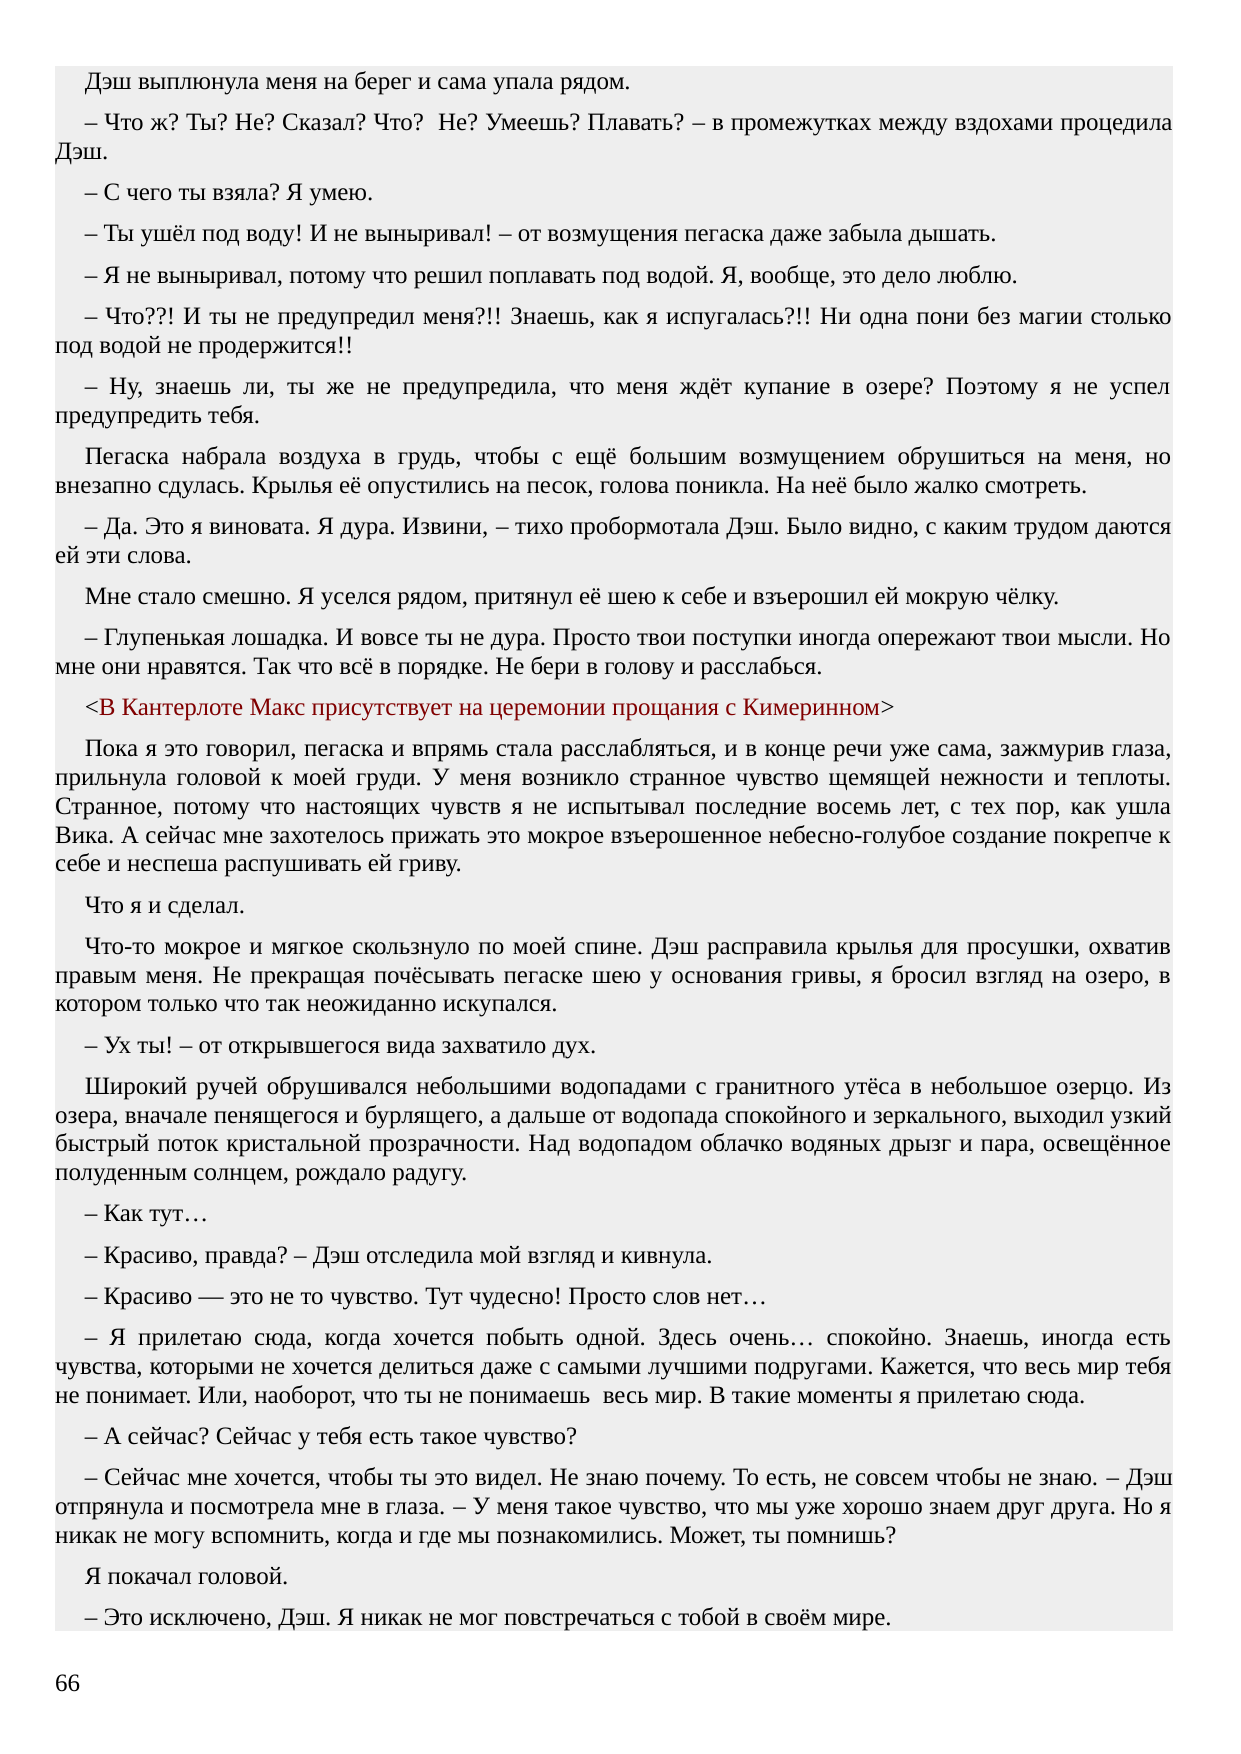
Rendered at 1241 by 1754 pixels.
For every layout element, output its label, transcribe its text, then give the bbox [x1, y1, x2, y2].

text – Ты ушёл под воду! И не выныривал! – от возмущения пегаска даже забыла дышать. [55, 218, 1173, 247]
text Дэш выплюнула меня на берег и сама упала рядом. [55, 66, 1173, 95]
text Пока я это говорил, пегаска и впрямь стала расслабляться, и в конце речи уже сама, зажмурив глаза, прильнула головой к моей груди. У меня возникло странное чувство щемящей нежности и теплоты. Странное, потому что настоящих чувств я не испытывал последние восемь лет, с тех пор, как ушла Вика. А сейчас мне захотелось прижать это мокрое взъерошенное небесно-голубое создание покрепче к себе и неспеша распушивать ей гриву. [55, 733, 1173, 877]
text – Сейчас мне хочется, чтобы ты это видел. Не знаю почему. То есть, не совсем чтобы не знаю. – Дэш отпрянула и посмотрела мне в глаза. – У меня такое чувство, что мы уже хорошо знаем друг друга. Но я никак не могу вспомнить, когда и где мы познакомились. Может, ты помнишь? [55, 1462, 1173, 1548]
text Мне стало смешно. Я уселся рядом, притянул её шею к себе и взъерошил ей мокрую чёлку. [55, 581, 1173, 610]
text – Я прилетаю сюда, когда хочется побыть одной. Здесь очень… спокойно. Знаешь, иногда есть чувства, которыми не хочется делиться даже с самыми лучшими подругами. Кажется, что весь мир тебя не понимает. Или, наоборот, что ты не понимаешь весь мир. В такие моменты я прилетаю сюда. [55, 1322, 1173, 1408]
text Пегаска набрала воздуха в грудь, чтобы с ещё большим возмущением обрушиться на меня, но внезапно сдулась. Крылья её опустились на песок, голова поникла. На неё было жалко смотреть. [55, 441, 1173, 498]
text – Красиво — это не то чувство. Тут чудесно! Просто слов нет… [55, 1281, 1173, 1310]
text – Как тут… [55, 1198, 1173, 1227]
text – Это исключено, Дэш. Я никак не мог повстречаться с тобой в своём мире. [55, 1602, 1173, 1631]
text – Что ж? Ты? Не? Сказал? Что? Не? Умеешь? Плавать? – в промежутках между вздохами процедила Дэш. [55, 107, 1173, 165]
text – Да. Это я виновата. Я дура. Извини, – тихо пробормотала Дэш. Было видно, с каким трудом даются ей эти слова. [55, 511, 1173, 568]
text – Я не выныривал, потому что решил поплавать под водой. Я, вообще, это дело люблю. [55, 260, 1173, 288]
text Я покачал головой. [55, 1561, 1173, 1590]
text <В Кантерлоте Макс присутствует на церемонии прощания с Кимеринном> [55, 692, 1173, 721]
text Широкий ручей обрушивался небольшими водопадами с гранитного утёса в небольшое озерцо. Из озера, вначале пенящегося и бурлящего, а дальше от водопада спокойного и зеркального, выходил узкий быстрый поток кристальной прозрачности. Над водопадом облачко водяных дрызг и пара, освещённое полуденным солнцем, рождало радугу. [55, 1071, 1173, 1186]
text – Что??! И ты не предупредил меня?!! Знаешь, как я испугалась?!! Ни одна пони без магии столько под водой не продержится!! [55, 301, 1173, 358]
text Что я и сделал. [55, 890, 1173, 918]
text – Ух ты! – от открывшегося вида захватило дух. [55, 1030, 1173, 1058]
text – Глупенькая лошадка. И вовсе ты не дура. Просто твои поступки иногда опережают твои мысли. Но мне они нравятся. Так что всё в порядке. Не бери в голову и расслабься. [55, 622, 1173, 680]
text – Красиво, правда? – Дэш отследила мой взгляд и кивнула. [55, 1240, 1173, 1268]
text – С чего ты взяла? Я умею. [55, 177, 1173, 206]
text Что-то мокрое и мягкое скользнуло по моей спине. Дэш расправила крылья для просушки, охватив правым меня. Не прекращая почёсывать пегаске шею у основания гривы, я бросил взгляд на озеро, в котором только что так неожиданно искупался. [55, 931, 1173, 1017]
text – Ну, знаешь ли, ты же не предупредила, что меня ждёт купание в озере? Поэтому я не успел предупредить тебя. [55, 371, 1173, 428]
text – А сейчас? Сейчас у тебя есть такое чувство? [55, 1421, 1173, 1450]
